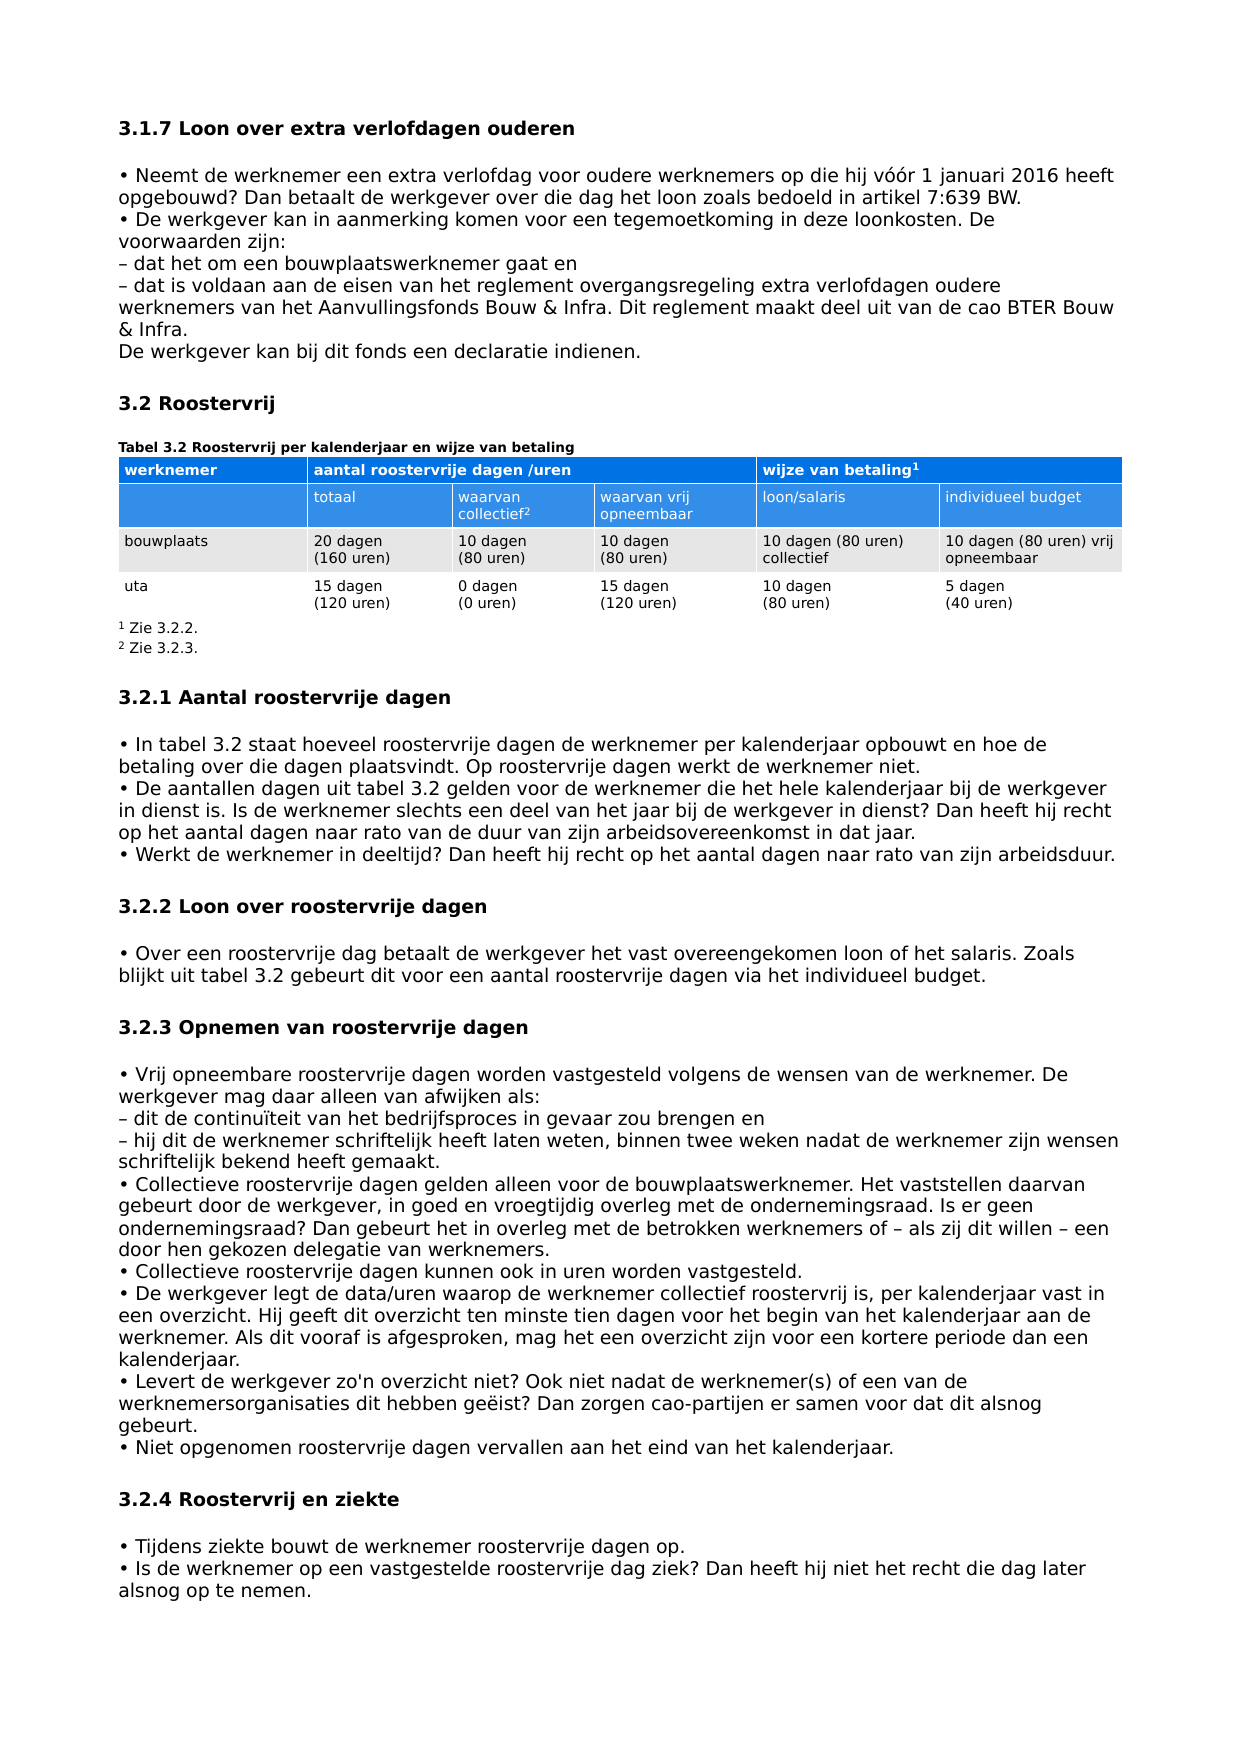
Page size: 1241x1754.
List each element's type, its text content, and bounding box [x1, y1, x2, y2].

table_cell waarvan collectief2 [453, 484, 594, 527]
text – hij dit de werknemer schriftelijk heeft laten weten, binnen twee weken nadat de werknemer zijn wensen schriftelijk bekend heeft gemaakt. [118, 1129, 1122, 1173]
table_cell totaal [308, 484, 452, 527]
text – dit de continuïteit van het bedrijfsproces in gevaar zou brengen en [118, 1107, 1122, 1129]
subtitle 3.1.7 Loon over extra verlofdagen ouderen [118, 118, 1122, 140]
table_cell aantal roostervrije dagen /uren [308, 457, 756, 483]
text • De werkgever legt de data/uren waarop de werknemer collectief roostervrij is, per kalenderjaar vast in een overzicht. Hij geeft dit overzicht ten minste tien dagen voor het begin van het kalenderjaar aan de werknemer. Als dit vooraf is afgesproken, mag het een overzicht zijn voor een kortere periode dan een kalenderjaar. [118, 1283, 1122, 1371]
table_cell bouwplaats [119, 529, 307, 572]
table_cell 0 dagen (0 uren) [453, 573, 594, 616]
subtitle 3.2.2 Loon over roostervrije dagen [118, 896, 1122, 918]
table_cell 15 dagen (120 uren) [595, 573, 756, 616]
table_cell 10 dagen (80 uren) [453, 529, 594, 572]
table_cell 15 dagen (120 uren) [308, 573, 452, 616]
table_cell [119, 484, 307, 527]
text – dat het om een bouwplaatswerknemer gaat en [118, 253, 1122, 275]
subtitle 3.2.3 Opnemen van roostervrije dagen [118, 1017, 1122, 1038]
table_cell 5 dagen (40 uren) [940, 573, 1122, 616]
table_cell waarvan vrij opneembaar [595, 484, 756, 527]
text • Niet opgenomen roostervrije dagen vervallen aan het eind van het kalenderjaar. [118, 1437, 1122, 1459]
table_cell 10 dagen (80 uren) collectief [757, 529, 939, 572]
text • De aantallen dagen uit tabel 3.2 gelden voor de werknemer die het hele kalenderjaar bij de werkgever in dienst is. Is de werknemer slechts een deel van het jaar bij de werkgever in dienst? Dan heeft hij recht op het aantal dagen naar rato van de duur van zijn arbeidsovereenkomst in dat jaar. [118, 778, 1122, 844]
table_cell individueel budget [940, 484, 1122, 527]
text • Collectieve roostervrije dagen kunnen ook in uren worden vastgesteld. [118, 1261, 1122, 1283]
table_cell loon/salaris [757, 484, 939, 527]
table_header Tabel 3.2 Roostervrij per kalenderjaar en wijze van betaling [118, 440, 1122, 456]
subtitle 3.2.4 Roostervrij en ziekte [118, 1489, 1122, 1511]
text • Tijdens ziekte bouwt de werknemer roostervrije dagen op. [118, 1536, 1122, 1558]
table_cell 10 dagen (80 uren) vrij opneembaar [940, 529, 1122, 572]
text • In tabel 3.2 staat hoeveel roostervrije dagen de werknemer per kalenderjaar opbouwt en hoe de betaling over die dagen plaatsvindt. Op roostervrije dagen werkt de werknemer niet. [118, 734, 1122, 778]
table_cell uta [119, 573, 307, 616]
table_cell 10 dagen (80 uren) [595, 529, 756, 572]
table_cell wijze van betaling1 [757, 457, 1122, 483]
subtitle 3.2.1 Aantal roostervrije dagen [118, 687, 1122, 709]
text De werkgever kan bij dit fonds een declaratie indienen. [118, 341, 1122, 363]
text • Over een roostervrije dag betaalt de werkgever het vast overeengekomen loon of het salaris. Zoals blijkt uit tabel 3.2 gebeurt dit voor een aantal roostervrije dagen via het individueel budget. [118, 943, 1122, 987]
text • Levert de werkgever zo'n overzicht niet? Ook niet nadat de werknemer(s) of een van de werknemersorganisaties dit hebben geëist? Dan zorgen cao-partijen er samen voor dat dit alsnog gebeurt. [118, 1371, 1122, 1437]
table_cell werknemer [119, 457, 307, 483]
table_cell 1 Zie 3.2.2. 2 Zie 3.2.3. [118, 617, 1122, 657]
text – dat is voldaan aan de eisen van het reglement overgangsregeling extra verlofdagen oudere werknemers van het Aanvullingsfonds Bouw & Infra. Dit reglement maakt deel uit van de cao BTER Bouw & Infra. [118, 275, 1122, 341]
text • De werkgever kan in aanmerking komen voor een tegemoetkoming in deze loonkosten. De voorwaarden zijn: [118, 209, 1122, 253]
text • Is de werknemer op een vastgestelde roostervrije dag ziek? Dan heeft hij niet het recht die dag later alsnog op te nemen. [118, 1558, 1122, 1602]
table_cell 10 dagen (80 uren) [757, 573, 939, 616]
subtitle 3.2 Roostervrij [118, 393, 1122, 415]
text • Werkt de werknemer in deeltijd? Dan heeft hij recht op het aantal dagen naar rato van zijn arbeidsduur. [118, 844, 1122, 866]
table_cell 20 dagen (160 uren) [308, 529, 452, 572]
text • Vrij opneembare roostervrije dagen worden vastgesteld volgens de wensen van de werknemer. De werkgever mag daar alleen van afwijken als: [118, 1063, 1122, 1107]
text • Collectieve roostervrije dagen gelden alleen voor de bouwplaatswerknemer. Het vaststellen daarvan gebeurt door de werkgever, in goed en vroegtijdig overleg met de ondernemingsraad. Is er geen ondernemingsraad? Dan gebeurt het in overleg met de betrokken werknemers of – als zij dit willen – een door hen gekozen delegatie van werknemers. [118, 1173, 1122, 1261]
text • Neemt de werknemer een extra verlofdag voor oudere werknemers op die hij vóór 1 januari 2016 heeft opgebouwd? Dan betaalt de werkgever over die dag het loon zoals bedoeld in artikel 7:639 BW. [118, 165, 1122, 209]
